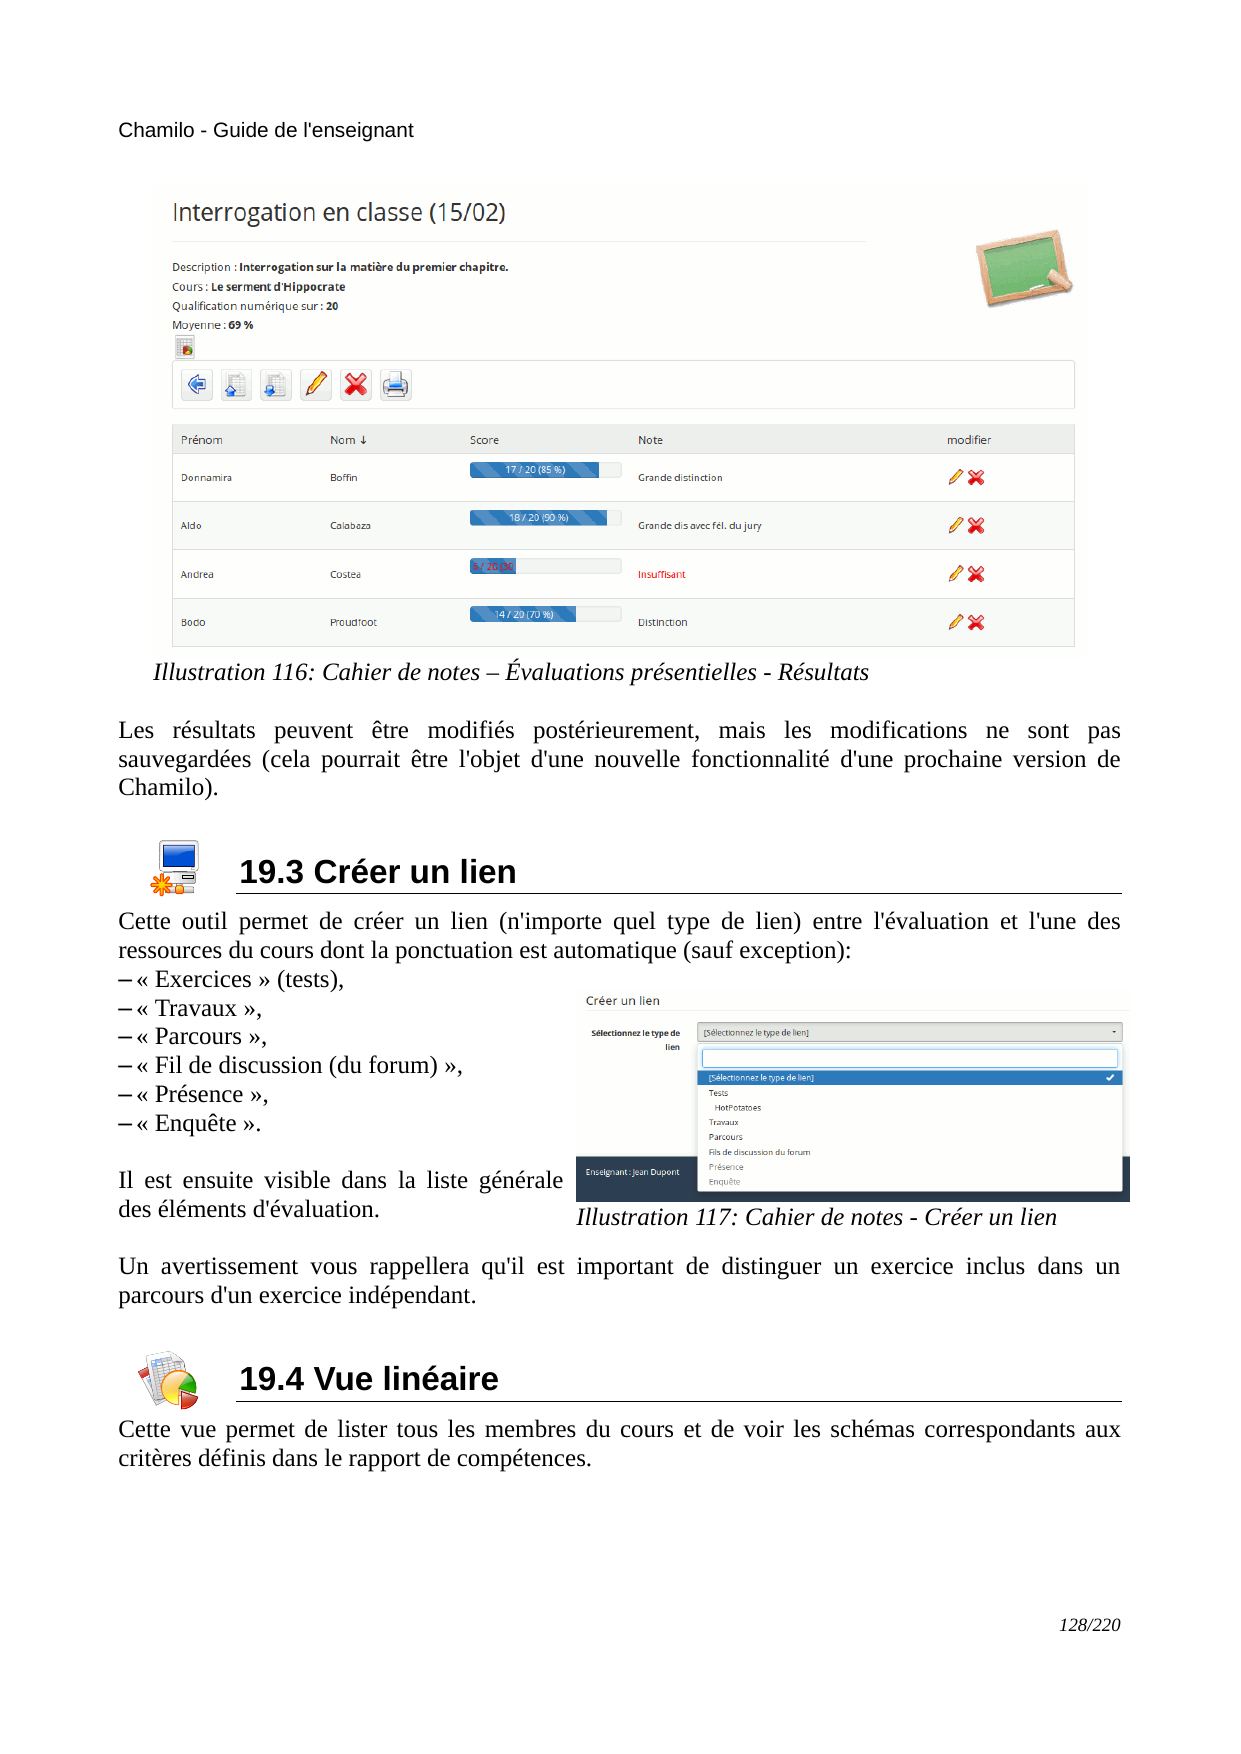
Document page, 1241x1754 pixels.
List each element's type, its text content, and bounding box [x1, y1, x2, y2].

text Cette vue permet de lister tous les membres du cours et de voir les schémas correspondants aux critères définis dans le rapport de compétences. [118, 1414, 1122, 1472]
text Cette outil permet de créer un lien (n'importe quel type de lien) entre l'évaluation et l'une des ressources du cours dont la ponctuation est automatique (sauf exception): [118, 906, 1122, 964]
list « Enquête ». [118, 1108, 576, 1136]
list « Présence », [118, 1079, 576, 1108]
list « Fil de discussion (du forum) », [118, 1050, 576, 1079]
list « Parcours », [118, 1021, 576, 1050]
text Illustration 116: Cahier de notes – Évaluations présentielles - Résultats [153, 658, 1087, 686]
list Illustration 117: Cahier de notes - Créer un lien [576, 1202, 1130, 1231]
text Un avertissement vous rappellera qu'il est important de distinguer un exercice inclus dans un parcours d'un exercice indépendant. [118, 1251, 1122, 1309]
picture [576, 988, 1130, 1202]
picture [152, 184, 1088, 658]
text Les résultats peuvent être modifiés postérieurement, mais les modifications ne sont pas sauvegardées (cela pourrait être l'objet d'une nouvelle fonctionnalité d'une prochaine version de Chamilo). [118, 715, 1122, 801]
subtitle Vue linéaire [236, 1357, 1122, 1401]
list « Exercices » (tests), [118, 964, 1130, 993]
list « Travaux », [118, 993, 576, 1021]
subtitle Créer un lien [236, 849, 1122, 893]
text Il est ensuite visible dans la liste générale des éléments d'évaluation. [118, 1165, 576, 1223]
